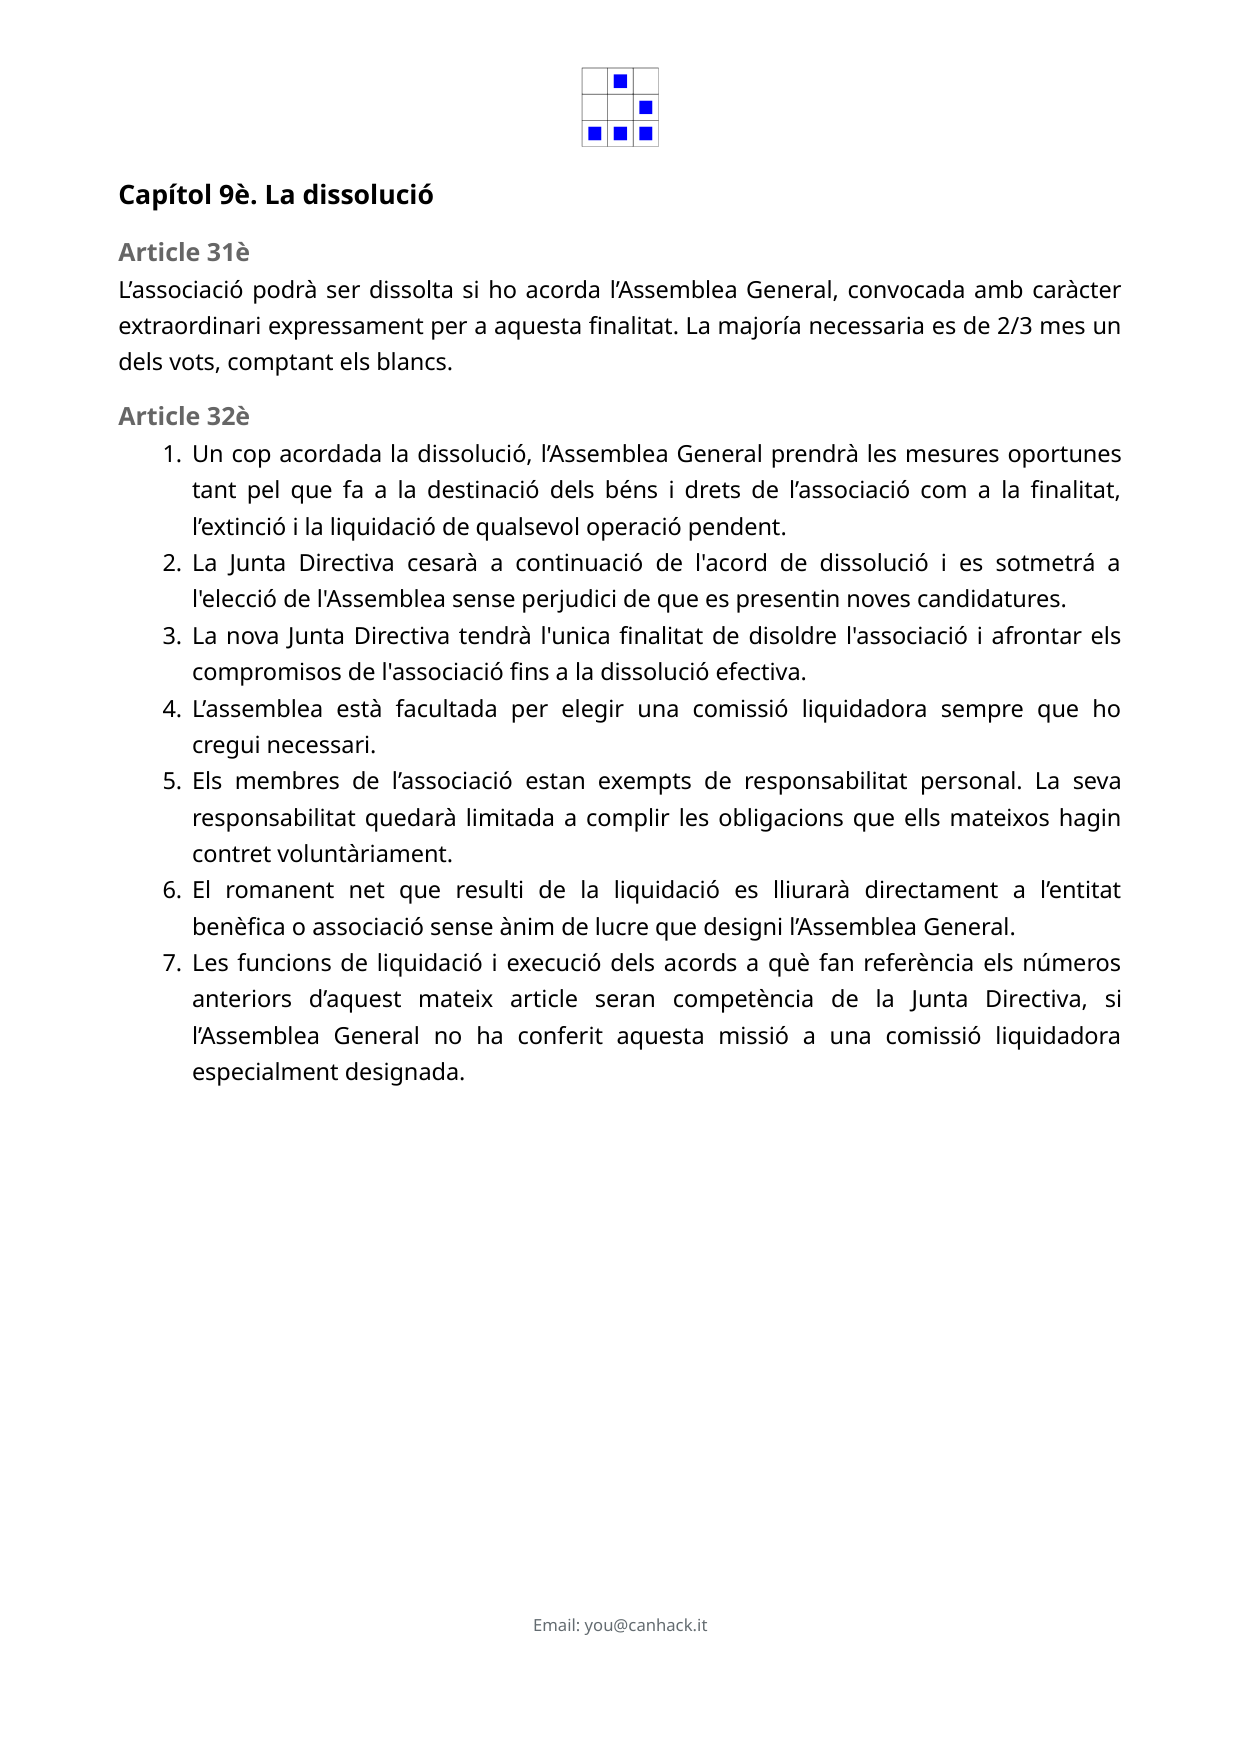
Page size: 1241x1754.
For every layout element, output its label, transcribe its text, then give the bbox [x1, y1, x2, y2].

list La nova Junta Directiva tendrà l'unica finalitat de disoldre l'associació i afrontar els compromisos de l'associació fins a la dissolució efectiva. [162, 619, 1122, 687]
text L’associació podrà ser dissolta si ho acorda l’Assemblea General, convocada amb caràcter extraordinari expressament per a aquesta finalitat. La majoría necessaria es de 2/3 mes un dels vots, comptant els blancs. [118, 273, 1122, 378]
list La Junta Directiva cesarà a continuació de l'acord de dissolució i es sotmetrá a l'elecció de l'Assemblea sense perjudici de que es presentin noves candidatures. [162, 546, 1122, 615]
subtitle Capítol 9è. La dissolució [118, 176, 1122, 212]
list El romanent net que resulti de la liquidació es lliurarà directament a l’entitat benèfica o associació sense ànim de lucre que designi l’Assemblea General. [162, 874, 1122, 942]
list L’assemblea està facultada per elegir una comissió liquidadora sempre que ho cregui necessari. [162, 692, 1122, 760]
list Els membres de l’associació estan exempts de responsabilitat personal. La seva responsabilitat quedarà limitada a complir les obligacions que ells mateixos hagin contret voluntàriament. [162, 764, 1122, 869]
subtitle Article 31è [118, 234, 1122, 268]
picture [581, 67, 659, 147]
list Un cop acordada la dissolució, l’Assemblea General prendrà les mesures oportunes tant pel que fa a la destinació dels béns i drets de l’associació com a la finalitat, l’extinció i la liquidació de qualsevol operació pendent. [162, 437, 1122, 542]
list Les funcions de liquidació i execució dels acords a què fan referència els números anteriors d’aquest mateix article seran competència de la Junta Directiva, si l’Assemblea General no ha conferit aquesta missió a una comissió liquidadora especialment designada. [162, 946, 1122, 1087]
subtitle Article 32è [118, 399, 1122, 433]
